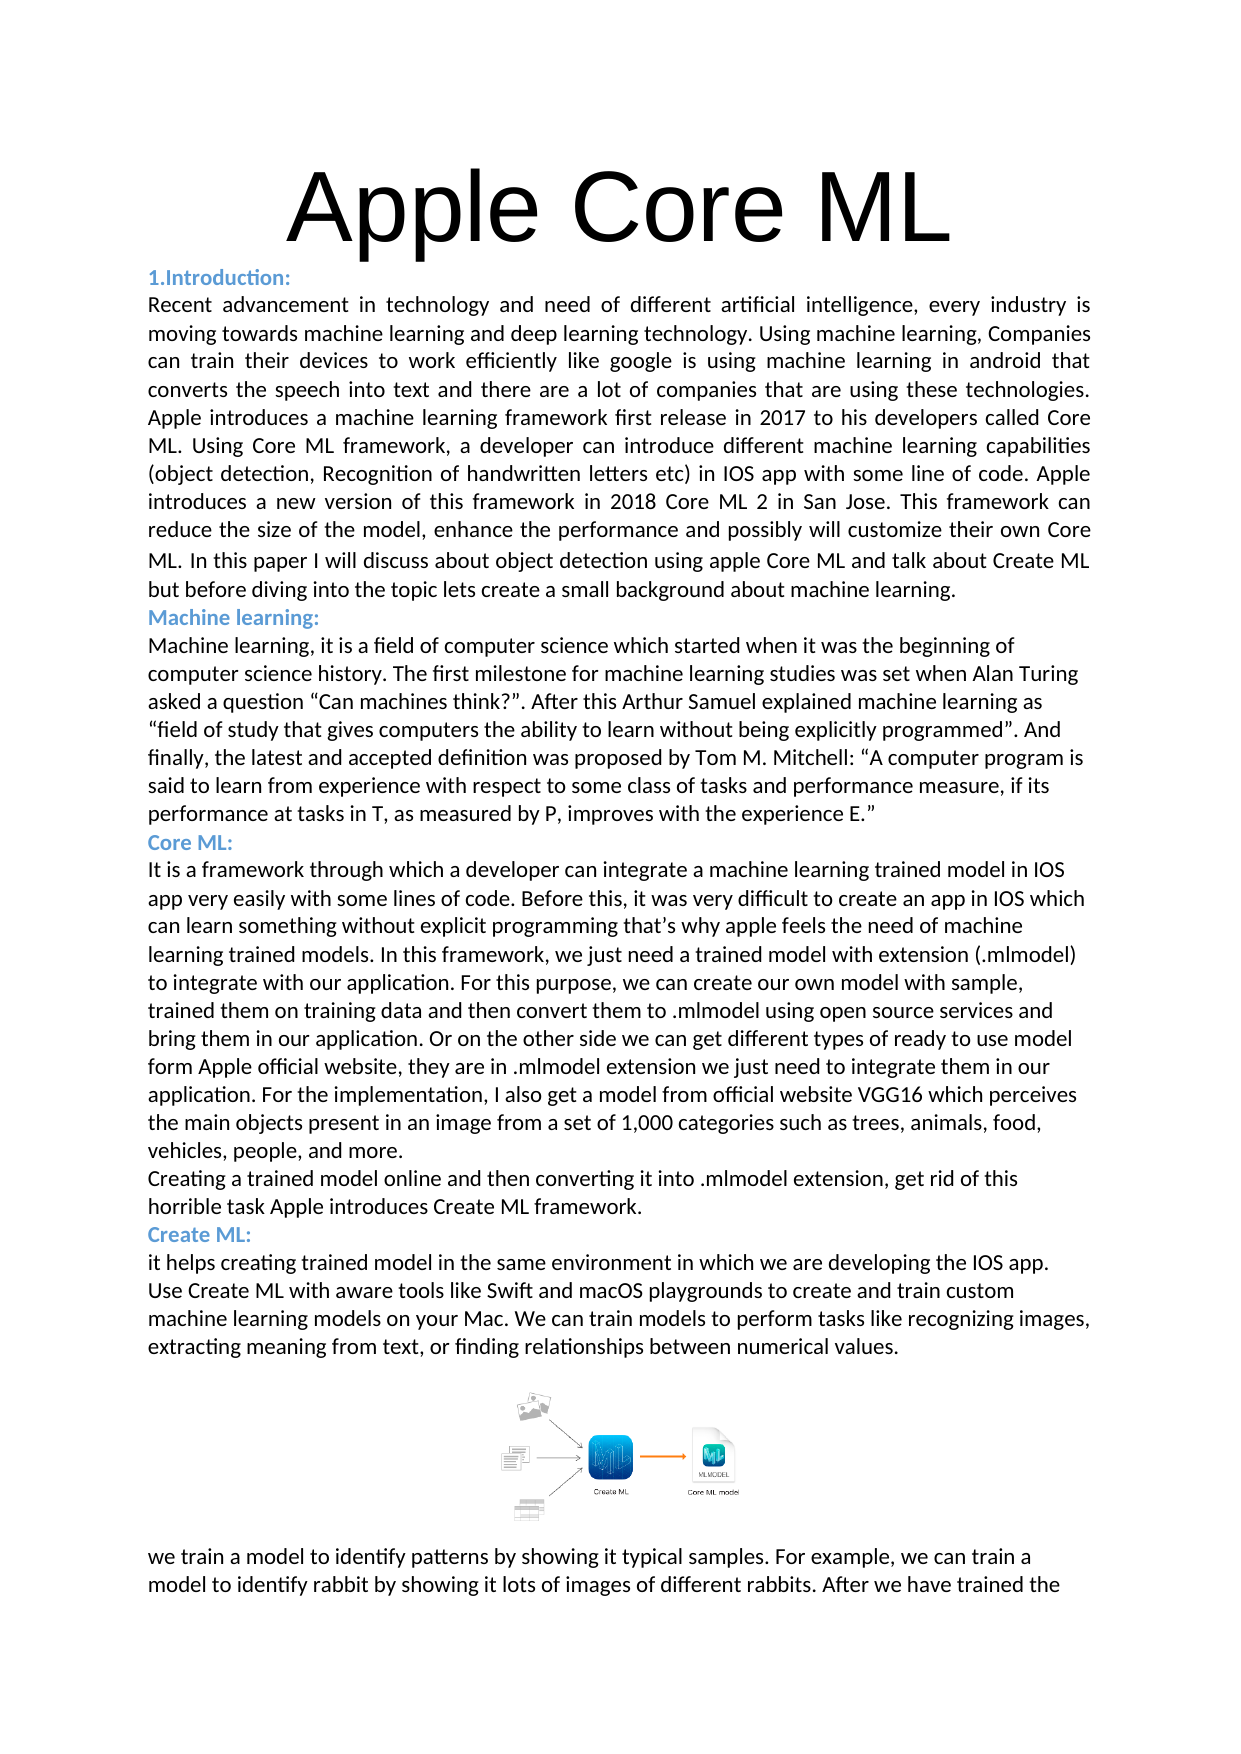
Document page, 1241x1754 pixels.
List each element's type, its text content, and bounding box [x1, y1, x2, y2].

text Apple Core ML [148, 148, 1093, 263]
text we train a model to identify patterns by showing it typical samples. For example, we can train a model to identify rabbit by showing it lots of images of different rabbits. After we have trained the [148, 1542, 1093, 1599]
text Core ML: [148, 828, 1093, 856]
text Creating a trained model online and then converting it into .mlmodel extension, get rid of this horrible task Apple introduces Create ML framework. [148, 1164, 1093, 1220]
text Recent advancement in technology and need of different artificial intelligence, every industry is moving towards machine learning and deep learning technology. Using machine learning, Companies can train their devices to work efficiently like google is using machine learning in android that converts the speech into text and there are a lot of companies that are using these technologies. Apple introduces a machine learning framework first release in 2017 to his developers called Core ML. Using Core ML framework, a developer can introduce different machine learning capabilities (object detection, Recognition of handwritten letters etc) in IOS app with some line of code. Apple introduces a new version of this framework in 2018 Core ML 2 in San Jose. This framework can reduce the size of the model, enhance the performance and possibly will customize their own Core ML. In this paper I will discuss about object detection using apple Core ML and talk about Create ML but before diving into the topic lets create a small background about machine learning. [148, 291, 1093, 603]
text 1.Introduction: [148, 263, 1093, 291]
text it helps creating trained model in the same environment in which we are developing the IOS app. [148, 1248, 1093, 1276]
text It is a framework through which a developer can integrate a machine learning trained model in IOS app very easily with some lines of code. Before this, it was very difficult to create an app in IOS which can learn something without explicit programming that’s why apple feels the need of machine learning trained models. In this framework, we just need a trained model with extension (.mlmodel) to integrate with our application. For this purpose, we can create our own model with sample, trained them on training data and then convert them to .mlmodel using open source services and bring them in our application. Or on the other side we can get different types of ready to use model form Apple official website, they are in .mlmodel extension we just need to integrate them in our application. For the implementation, I also get a model from official website VGG16 which perceives the main objects present in an image from a set of 1,000 categories such as trees, animals, food, vehicles, people, and more. [148, 856, 1093, 1164]
text Use Create ML with aware tools like Swift and macOS playgrounds to create and train custom machine learning models on your Mac. We can train models to perform tasks like recognizing images, extracting meaning from text, or finding relationships between numerical values. [148, 1276, 1093, 1360]
text Machine learning, it is a field of computer science which started when it was the beginning of computer science history. The first milestone for machine learning studies was set when Alan Turing asked a question “Can machines think?”. After this Arthur Samuel explained machine learning as “field of study that gives computers the ability to learn without being explicitly programmed”. And finally, the latest and accepted definition was proposed by Tom M. Mitchell: “A computer program is said to learn from experience with respect to some class of tasks and performance measure, if its performance at tasks in T, as measured by P, improves with the experience E.” [148, 631, 1093, 828]
text Machine learning: [148, 603, 1093, 631]
text Create ML: [148, 1220, 1093, 1248]
